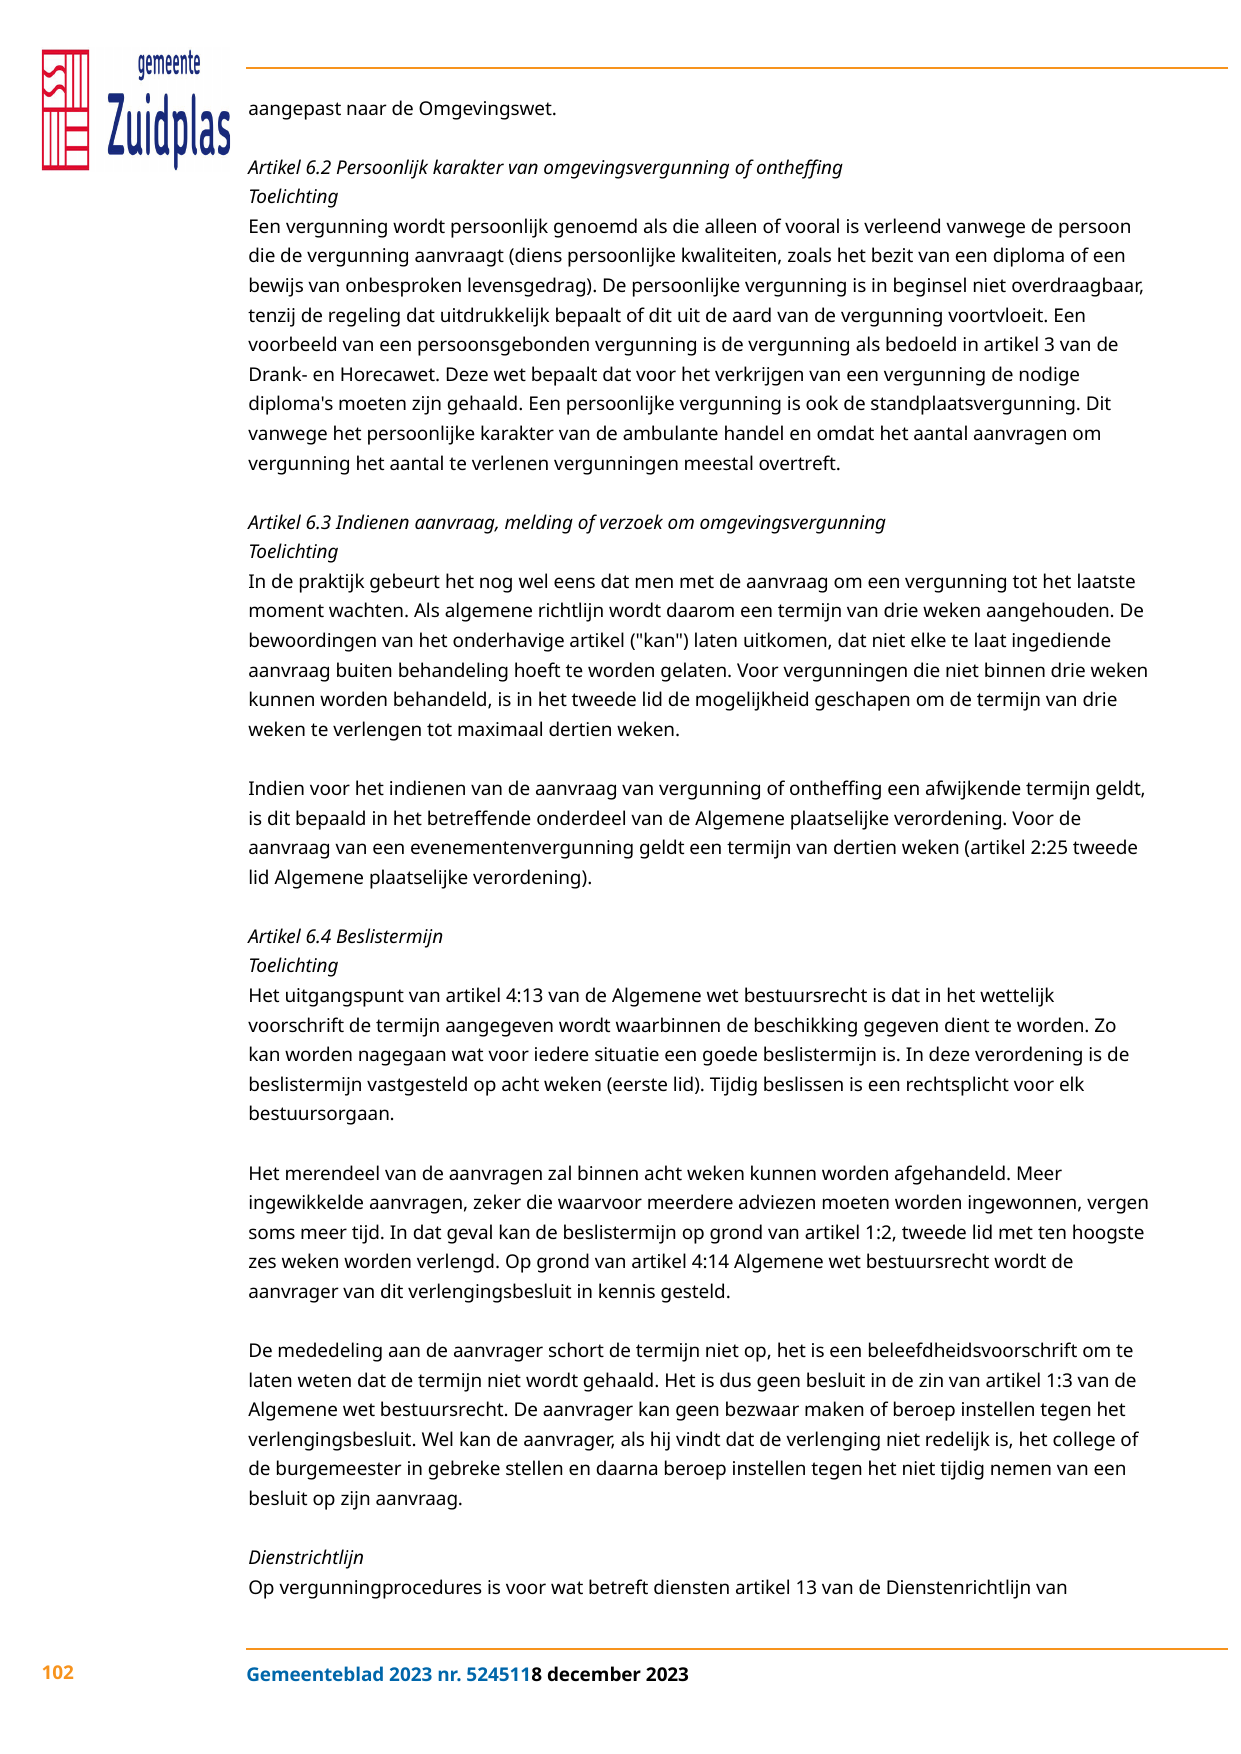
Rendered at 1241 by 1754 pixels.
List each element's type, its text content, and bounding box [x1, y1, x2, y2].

text Toelichting [248, 538, 1152, 564]
picture [41, 47, 231, 172]
text Toelichting [248, 183, 1152, 209]
text In de praktijk gebeurt het nog wel eens dat men met de aanvraag om een vergunning tot het laatste moment wachten. Als algemene richtlijn wordt daarom een termijn van drie weken aangehouden. De bewoordingen van het onderhavige artikel ("kan") laten uitkomen, dat niet elke te laat ingediende aanvraag buiten behandeling hoeft te worden gelaten. Voor vergunningen die niet binnen drie weken kunnen worden behandeld, is in het tweede lid de mogelijkheid geschapen om de termijn van drie weken te verlengen tot maximaal dertien weken. [248, 568, 1152, 742]
text aangepast naar de Omgevingswet. [248, 95, 1152, 121]
text Indien voor het indienen van de aanvraag van vergunning of ontheffing een afwijkende termijn geldt, is dit bepaald in het betreffende onderdeel van de Algemene plaatselijke verordening. Voor de aanvraag van een evenementenvergunning geldt een termijn van dertien weken (artikel 2:25 tweede lid Algemene plaatselijke verordening). [248, 775, 1152, 890]
text Op vergunningprocedures is voor wat betreft diensten artikel 13 van de Dienstenrichtlijn van [248, 1574, 1152, 1600]
text De mededeling aan de aanvrager schort de termijn niet op, het is een beleefdheidsvoorschrift om te laten weten dat de termijn niet wordt gehaald. Het is dus geen besluit in de zin van artikel 1:3 van de Algemene wet bestuursrecht. De aanvrager kan geen bezwaar maken of beroep instellen tegen het verlengingsbesluit. Wel kan de aanvrager, als hij vindt dat de verlenging niet redelijk is, het college of de burgemeester in gebreke stellen en daarna beroep instellen tegen het niet tijdig nemen van een besluit op zijn aanvraag. [248, 1337, 1152, 1511]
text Toelichting [248, 953, 1152, 978]
text Het uitgangspunt van artikel 4:13 van de Algemene wet bestuursrecht is dat in het wettelijk voorschrift de termijn aangegeven wordt waarbinnen de beschikking gegeven dient te worden. Zo kan worden nagegaan wat voor iedere situatie een goede beslistermijn is. In deze verordening is de beslistermijn vastgesteld op acht weken (eerste lid). Tijdig beslissen is een rechtsplicht voor elk bestuursorgaan. [248, 982, 1152, 1126]
text Artikel 6.2 Persoonlijk karakter van omgevingsvergunning of ontheffing [248, 154, 1152, 180]
text Het merendeel van de aanvragen zal binnen acht weken kunnen worden afgehandeld. Meer ingewikkelde aanvragen, zeker die waarvoor meerdere adviezen moeten worden ingewonnen, vergen soms meer tijd. In dat geval kan de beslistermijn op grond van artikel 1:2, tweede lid met ten hoogste zes weken worden verlengd. Op grond van artikel 4:14 Algemene wet bestuursrecht wordt de aanvrager van dit verlengingsbesluit in kennis gesteld. [248, 1160, 1152, 1304]
text Een vergunning wordt persoonlijk genoemd als die alleen of vooral is verleend vanwege de persoon die de vergunning aanvraagt (diens persoonlijke kwaliteiten, zoals het bezit van een diploma of een bewijs van onbesproken levensgedrag). De persoonlijke vergunning is in beginsel niet overdraagbaar, tenzij de regeling dat uitdrukkelijk bepaalt of dit uit de aard van de vergunning voortvloeit. Een voorbeeld van een persoonsgebonden vergunning is de vergunning als bedoeld in artikel 3 van de Drank- en Horecawet. Deze wet bepaalt dat voor het verkrijgen van een vergunning de nodige diploma's moeten zijn gehaald. Een persoonlijke vergunning is ook de standplaatsvergunning. Dit vanwege het persoonlijke karakter van de ambulante handel en omdat het aantal aanvragen om vergunning het aantal te verlenen vergunningen meestal overtreft. [248, 213, 1152, 476]
text Artikel 6.3 Indienen aanvraag, melding of verzoek om omgevingsvergunning [248, 509, 1152, 535]
text Dienstrichtlijn [248, 1544, 1152, 1570]
text Artikel 6.4 Beslistermijn [248, 923, 1152, 949]
